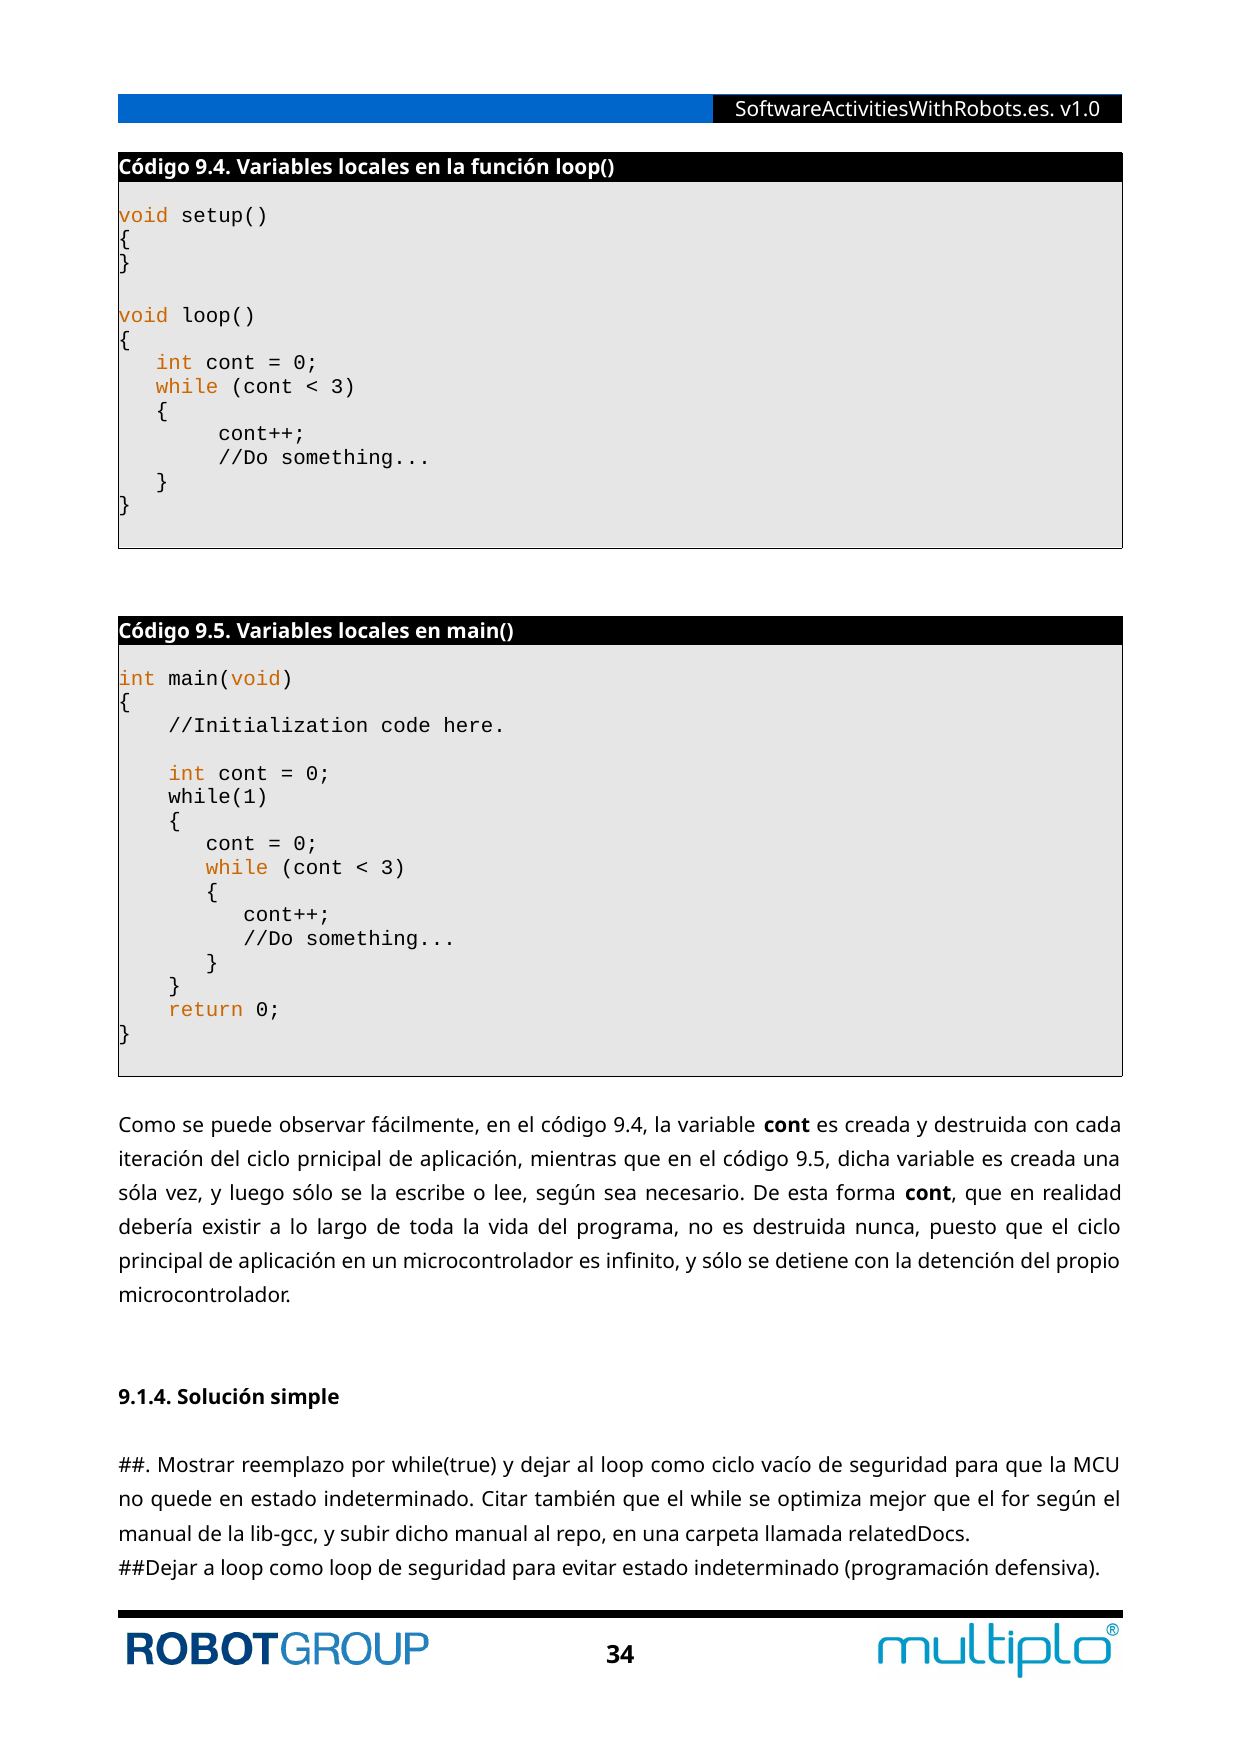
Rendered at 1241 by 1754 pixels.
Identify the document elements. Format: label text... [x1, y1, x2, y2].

text Como se puede observar fácilmente, en el código 9.4, la variable cont es creada y destruida con cada iteración del ciclo prnicipal de aplicación, mientras que en el código 9.5, dicha variable es creada una sóla vez, y luego sólo se la escribe o lee, según sea necesario. De esta forma cont, que en realidad debería existir a lo largo de toda la vida del programa, no es destruida nunca, puesto que el ciclo principal de aplicación en un microcontrolador es infinito, y sólo se detiene con la detención del propio microcontrolador. [118, 1110, 1122, 1309]
table_cell int main(void) { //Initialization code here. int cont = 0; while(1) { cont = 0; while (cont < 3) { cont++; //Do something... } } return 0; } [119, 645, 1122, 1076]
picture [877, 1622, 1123, 1679]
text 9.1.4. Solución simple [118, 1382, 1122, 1411]
table_cell void setup() { } void loop() { int cont = 0; while (cont < 3) { cont++; //Do something... } } [119, 182, 1122, 547]
text ##Dejar a loop como loop de seguridad para evitar estado indeterminado (programación defensiva). [118, 1553, 1122, 1581]
picture [118, 1622, 434, 1673]
text ##. Mostrar reemplazo por while(true) y dejar al loop como ciclo vacío de seguridad para que la MCU no quede en estado indeterminado. Citar también que el while se optimiza mejor que el for según el manual de la lib-gcc, y subir dicho manual al repo, en una carpeta llamada relatedDocs. [118, 1451, 1122, 1547]
